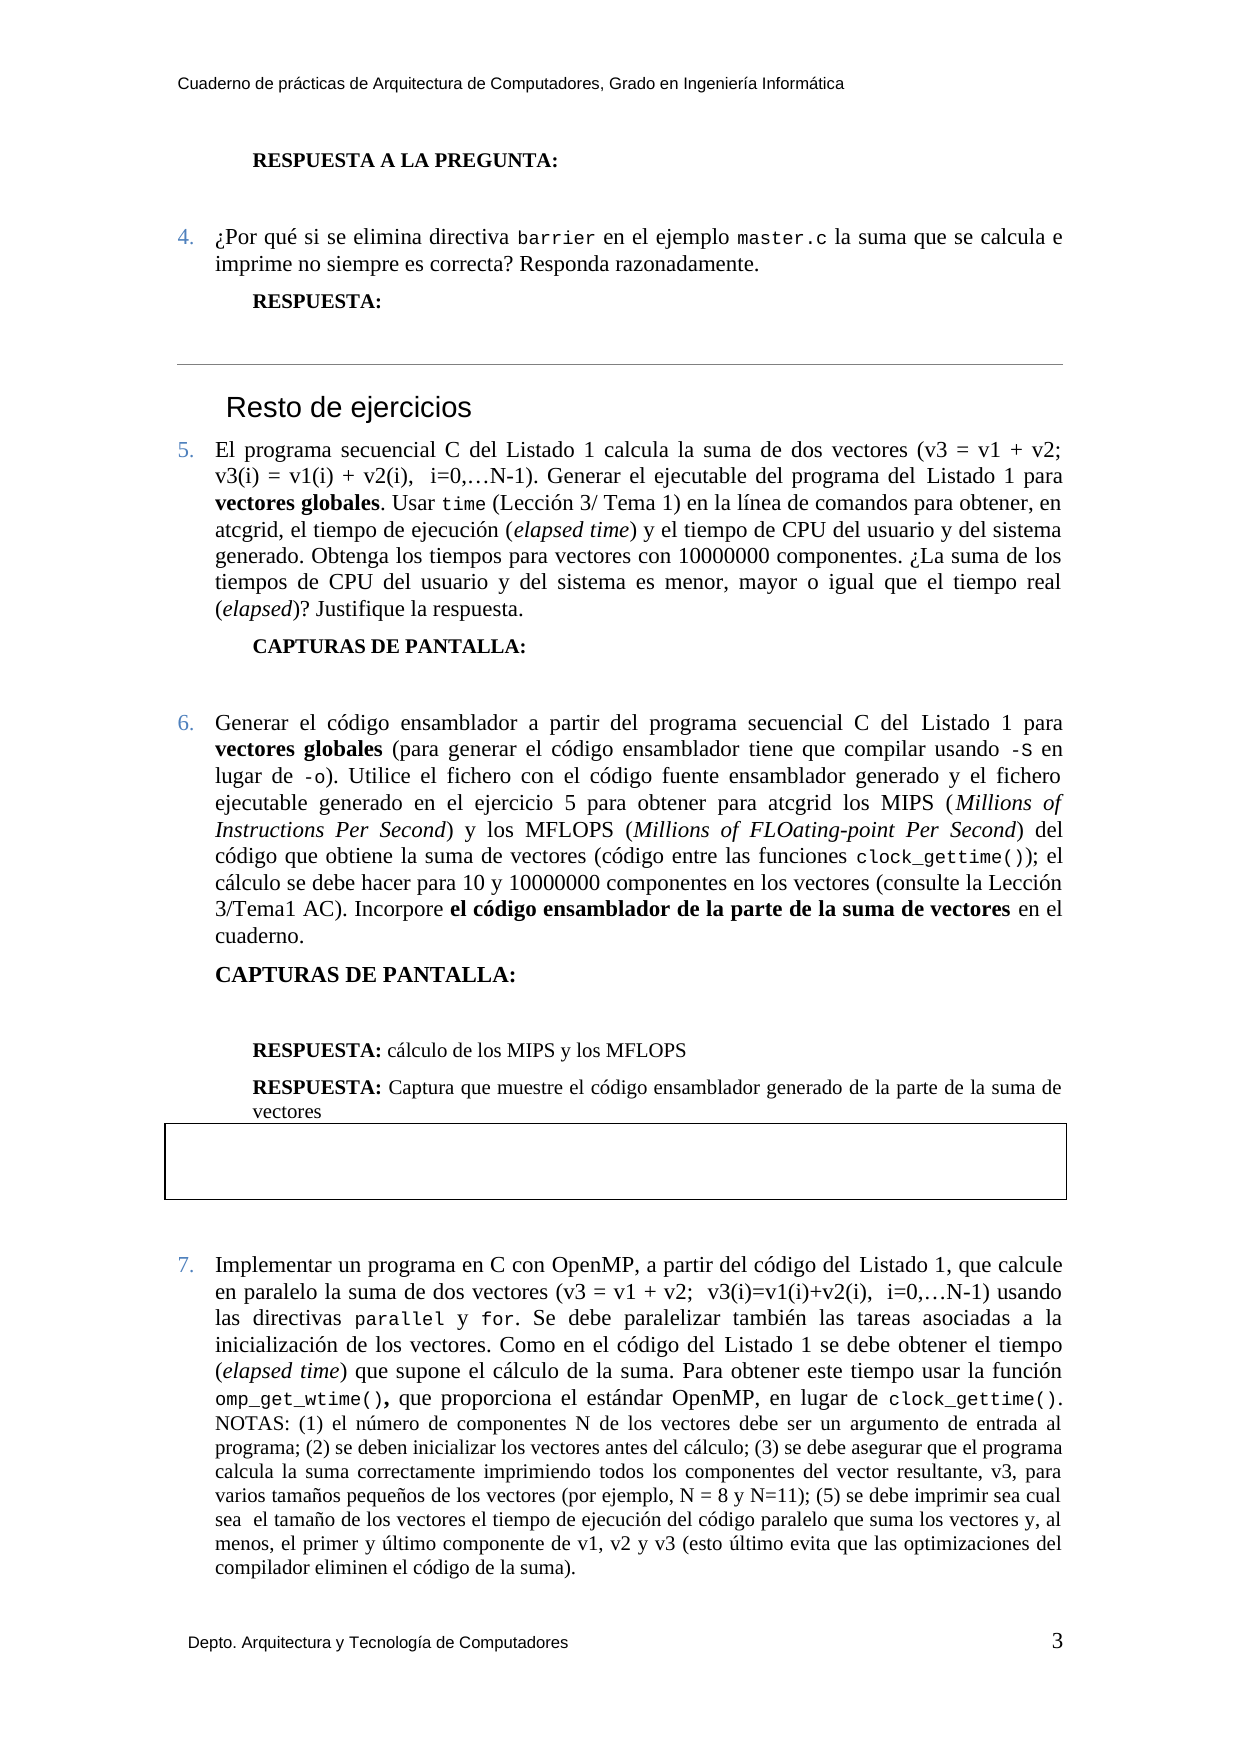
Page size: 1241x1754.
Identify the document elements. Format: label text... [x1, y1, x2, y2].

subtitle Resto de ejercicios [177, 390, 1063, 423]
text CAPTURAS DE PANTALLA: [215, 961, 1063, 987]
table_header [166, 1124, 1066, 1199]
text RESPUESTA: cálculo de los MIPS y los MFLOPS [252, 1038, 1063, 1062]
text CAPTURAS DE PANTALLA: [252, 634, 1063, 658]
text RESPUESTA: [252, 289, 1063, 313]
list Implementar un programa en C con OpenMP, a partir del código del Listado 1, que calcule en paralelo la suma de dos vectores (v3 = v1 + v2; v3(i)=v1(i)+v2(i), i=0,…N-1) usando las directivas parallel y for. Se debe paralelizar también las tareas asociadas a la inicialización de los vectores. Como en el código del Listado 1 se debe obtener el tiempo (elapsed time) que supone el cálculo de la suma. Para obtener este tiempo usar la función omp_get_wtime(), que proporciona el estándar OpenMP, en lugar de clock_gettime(). NOTAS: (1) el número de componentes N de los vectores debe ser un argumento de entrada al programa; (2) se deben inicializar los vectores antes del cálculo; (3) se debe asegurar que el programa calcula la suma correctamente imprimiendo todos los componentes del vector resultante, v3, para varios tamaños pequeños de los vectores (por ejemplo, N = 8 y N=11); (5) se debe imprimir sea cual sea el tamaño de los vectores el tiempo de ejecución del código paralelo que suma los vectores y, al menos, el primer y último componente de v1, v2 y v3 (esto último evita que las optimizaciones del compilador eliminen el código de la suma). [177, 1251, 1063, 1579]
list El programa secuencial C del Listado 1 calcula la suma de dos vectores (v3 = v1 + v2; v3(i) = v1(i) + v2(i), i=0,…N-1). Generar el ejecutable del programa del Listado 1 para vectores globales. Usar time (Lección 3/ Tema 1) en la línea de comandos para obtener, en atcgrid, el tiempo de ejecución (elapsed time) y el tiempo de CPU del usuario y del sistema generado. Obtenga los tiempos para vectores con 10000000 componentes. ¿La suma de los tiempos de CPU del usuario y del sistema es menor, mayor o igual que el tiempo real (elapsed)? Justifique la respuesta. [177, 436, 1063, 621]
list Generar el código ensamblador a partir del programa secuencial C del Listado 1 para vectores globales (para generar el código ensamblador tiene que compilar usando -S en lugar de -o). Utilice el fichero con el código fuente ensamblador generado y el fichero ejecutable generado en el ejercicio 5 para obtener para atcgrid los MIPS (Millions of Instructions Per Second) y los MFLOPS (Millions of FLOating-point Per Second) del código que obtiene la suma de vectores (código entre las funciones clock_gettime()); el cálculo se debe hacer para 10 y 10000000 componentes en los vectores (consulte la Lección 3/Tema1 AC). Incorpore el código ensamblador de la parte de la suma de vectores en el cuaderno. [177, 709, 1063, 948]
list ¿Por qué si se elimina directiva barrier en el ejemplo master.c la suma que se calcula e imprime no siempre es correcta? Responda razonadamente. [177, 223, 1063, 276]
text RESPUESTA A LA PREGUNTA: [252, 148, 1063, 172]
text RESPUESTA: Captura que muestre el código ensamblador generado de la parte de la suma de vectores [252, 1075, 1063, 1123]
